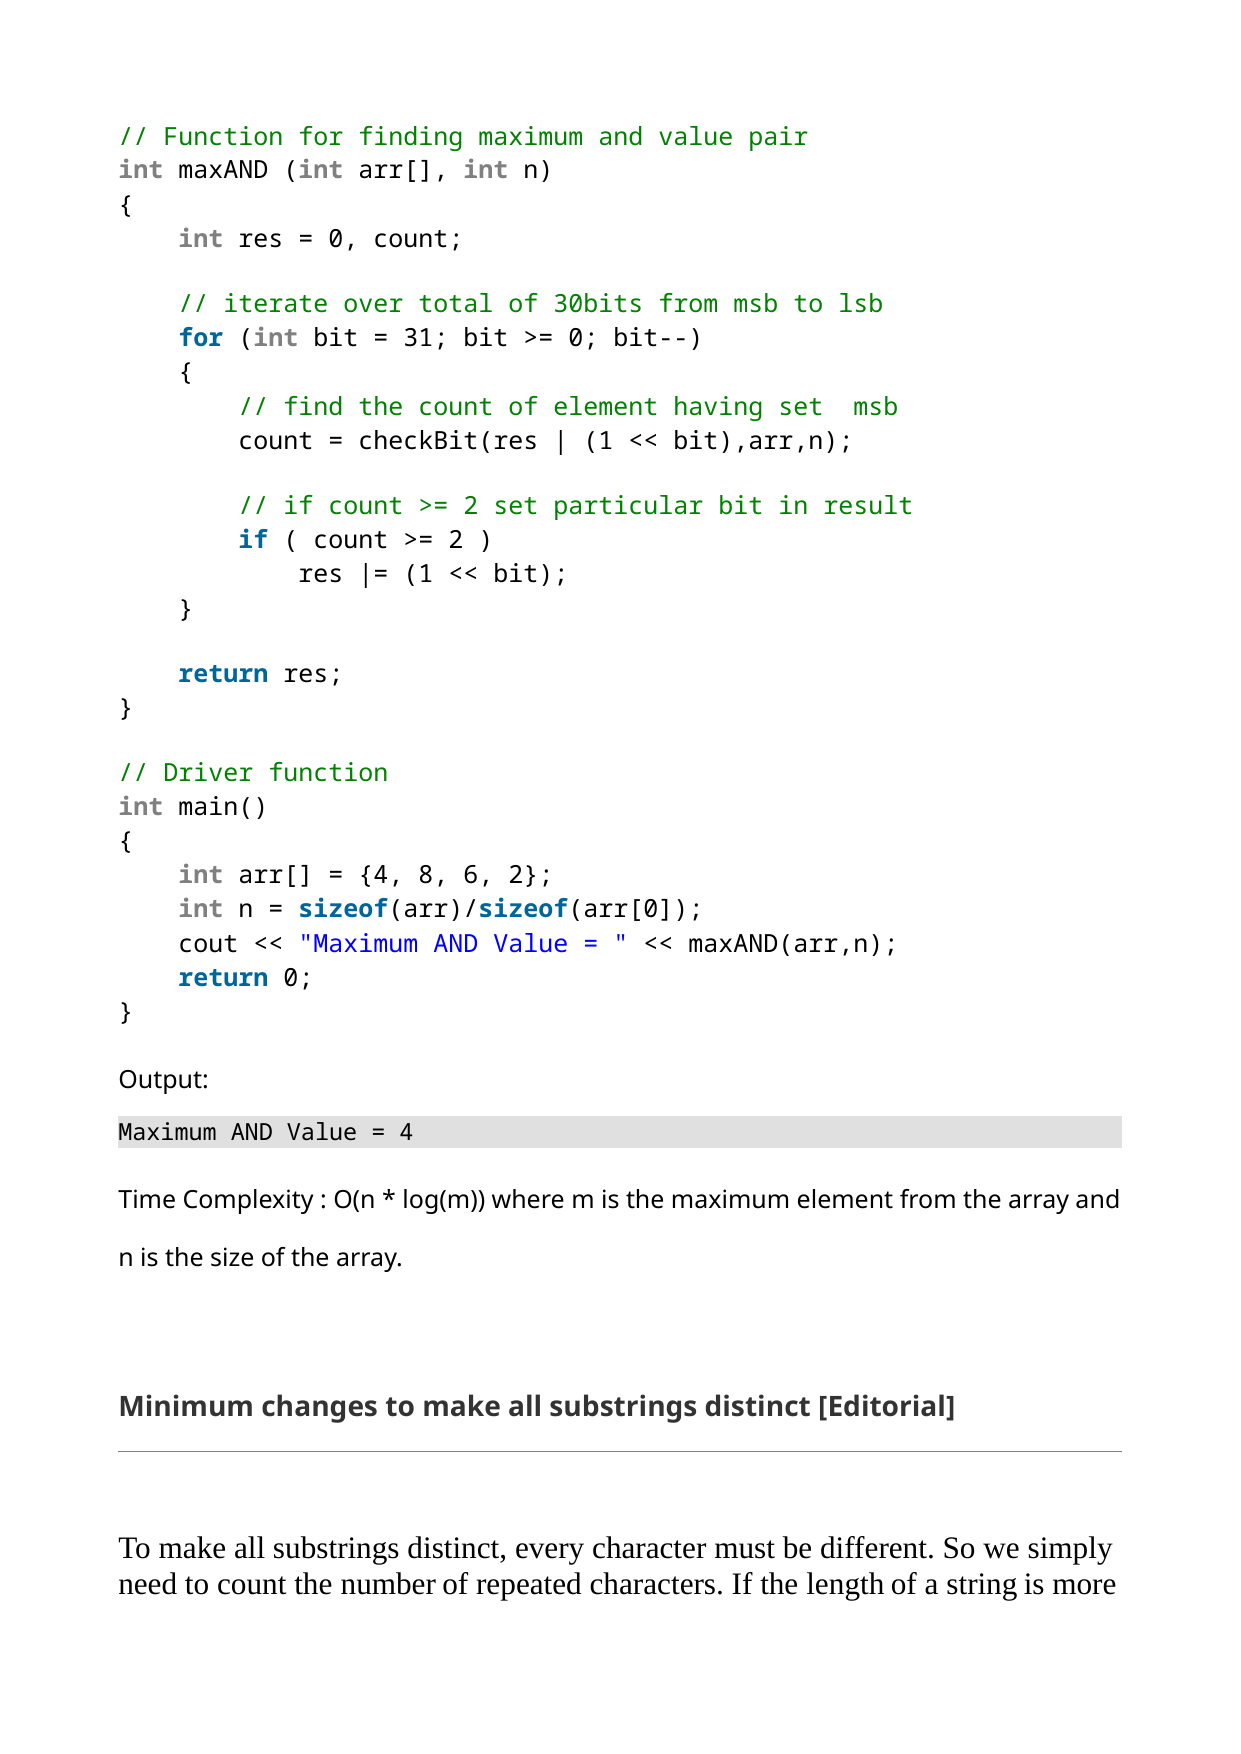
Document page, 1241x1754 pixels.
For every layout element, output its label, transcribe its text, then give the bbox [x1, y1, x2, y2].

subtitle Minimum changes to make all substrings distinct [Editorial] [118, 1386, 1122, 1424]
table_header // Function for finding maximum and value pair int maxAND (int arr[], int n) { int res = 0, count; // iterate over total of 30bits from msb to lsb for (int bit = 31; bit >= 0; bit--) { // find the count of element having set msb count = checkBit(res | (1 << bit),arr,n); // if count >= 2 set particular bit in result if ( count >= 2 ) res |= (1 << bit); } return res; } // Driver function int main() { int arr[] = {4, 8, 6, 2}; int n = sizeof(arr)/sizeof(arr[0]); cout << "Maximum AND Value = " << maxAND(arr,n); return 0; } [118, 118, 947, 1028]
text Output: [118, 1028, 1122, 1096]
text Time Complexity : O(n * log(m)) where m is the maximum element from the array and n is the size of the array. [118, 1182, 1122, 1274]
text Maximum AND Value = 4 [118, 1116, 1122, 1148]
text To make all substrings distinct, every character must be different. So we simply need to count the number of repeated characters. If the length of a string is more [118, 1529, 1122, 1601]
